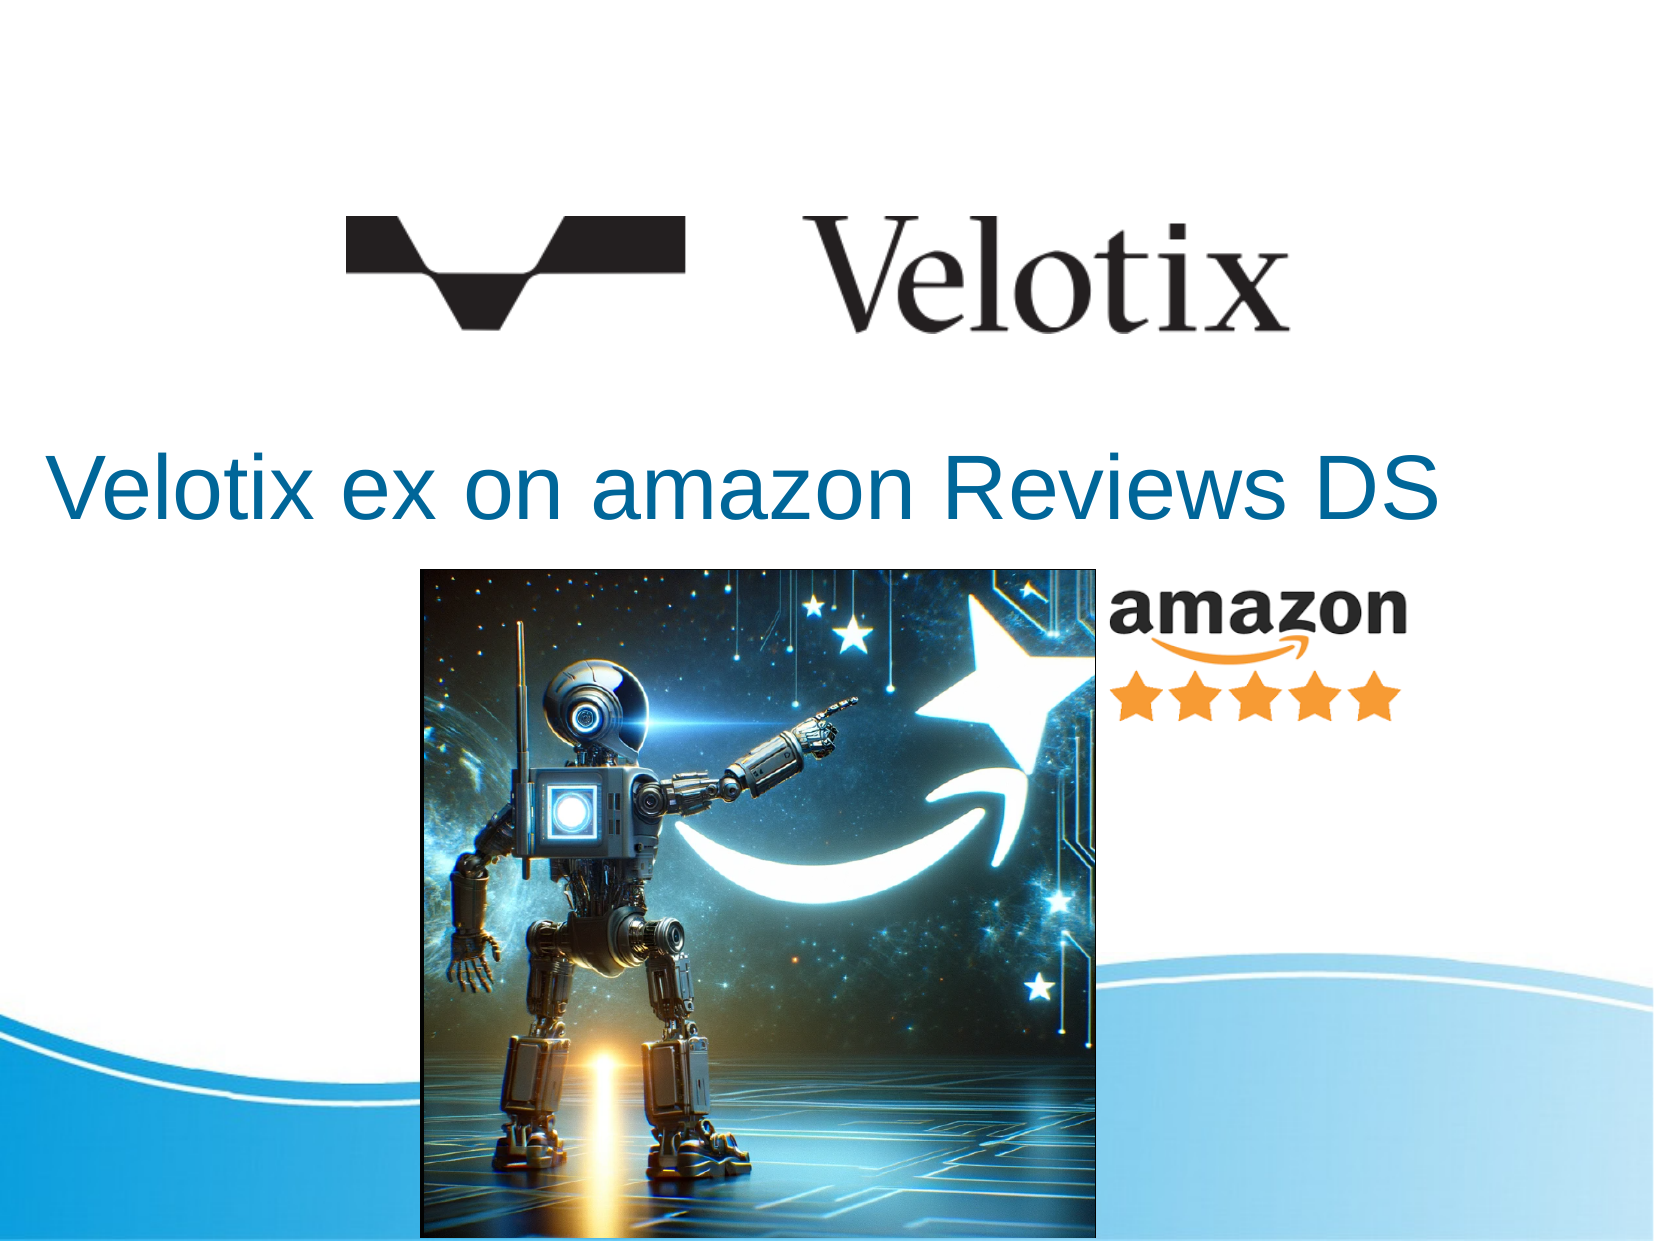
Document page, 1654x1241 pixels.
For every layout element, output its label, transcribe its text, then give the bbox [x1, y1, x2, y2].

title Velotix ex on amazon Reviews DS [0, 384, 1489, 592]
picture [0, 569, 1654, 1241]
picture [346, 216, 1291, 334]
picture [85, 1053, 95, 1059]
